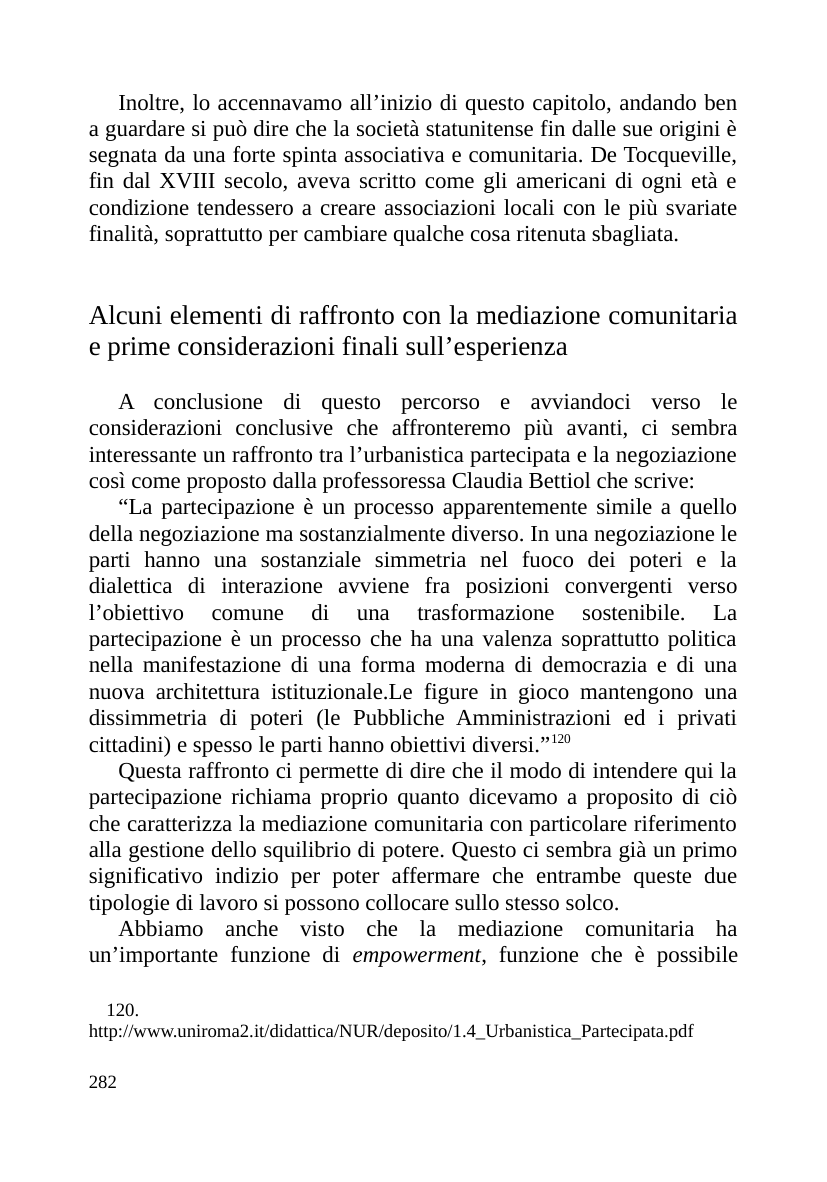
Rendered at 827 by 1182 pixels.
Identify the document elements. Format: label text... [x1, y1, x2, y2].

text Abbiamo anche visto che la mediazione comunitaria ha un’importante funzione di empowerment, funzione che è possibile [88, 915, 738, 968]
text Questa raffronto ci permette di dire che il modo di intendere qui la partecipazione richiama proprio quanto dicevamo a proposito di ciò che caratterizza la mediazione comunitaria con particolare riferimento alla gestione dello squilibrio di potere. Questo ci sembra già un primo significativo indizio per poter affermare che entrambe queste due tipologie di lavoro si possono collocare sullo stesso solco. [88, 757, 738, 915]
subtitle Alcuni elementi di raffronto con la mediazione comunitaria e prime considerazioni finali sull’esperienza [88, 299, 738, 362]
text “La partecipazione è un processo apparentemente simile a quello della negoziazione ma sostanzialmente diverso. In una negoziazione le parti hanno una sostanziale simmetria nel fuoco dei poteri e la dialettica di interazione avviene fra posizioni convergenti verso l’obiettivo comune di una trasformazione sostenibile. La partecipazione è un processo che ha una valenza soprattutto politica nella manifestazione di una forma moderna di democrazia e di una nuova architettura istituzionale.Le figure in gioco mantengono una dissimmetria di poteri (le Pubbliche Amministrazioni ed i privati cittadini) e spesso le parti hanno obiettivi diversi.” [88, 493, 738, 757]
text Inoltre, lo accennavamo all’inizio di questo capitolo, andando ben a guardare si può dire che la società statunitense fin dalle sue origini è segnata da una forte spinta associativa e comunitaria. De Tocqueville, fin dal XVIII secolo, aveva scritto come gli americani di ogni età e condizione tendessero a creare associazioni locali con le più svariate finalità, soprattutto per cambiare qualche cosa ritenuta sbagliata. [88, 88, 738, 247]
text A conclusione di questo percorso e avviandoci verso le considerazioni conclusive che affronteremo più avanti, ci sembra interessante un raffronto tra l’urbanistica partecipata e la negoziazione così come proposto dalla professoressa Claudia Bettiol che scrive: [88, 388, 738, 493]
text http://www.uniroma2.it/didattica/NUR/deposito/1.4_Urbanistica_Partecipata.pdf [88, 998, 738, 1042]
